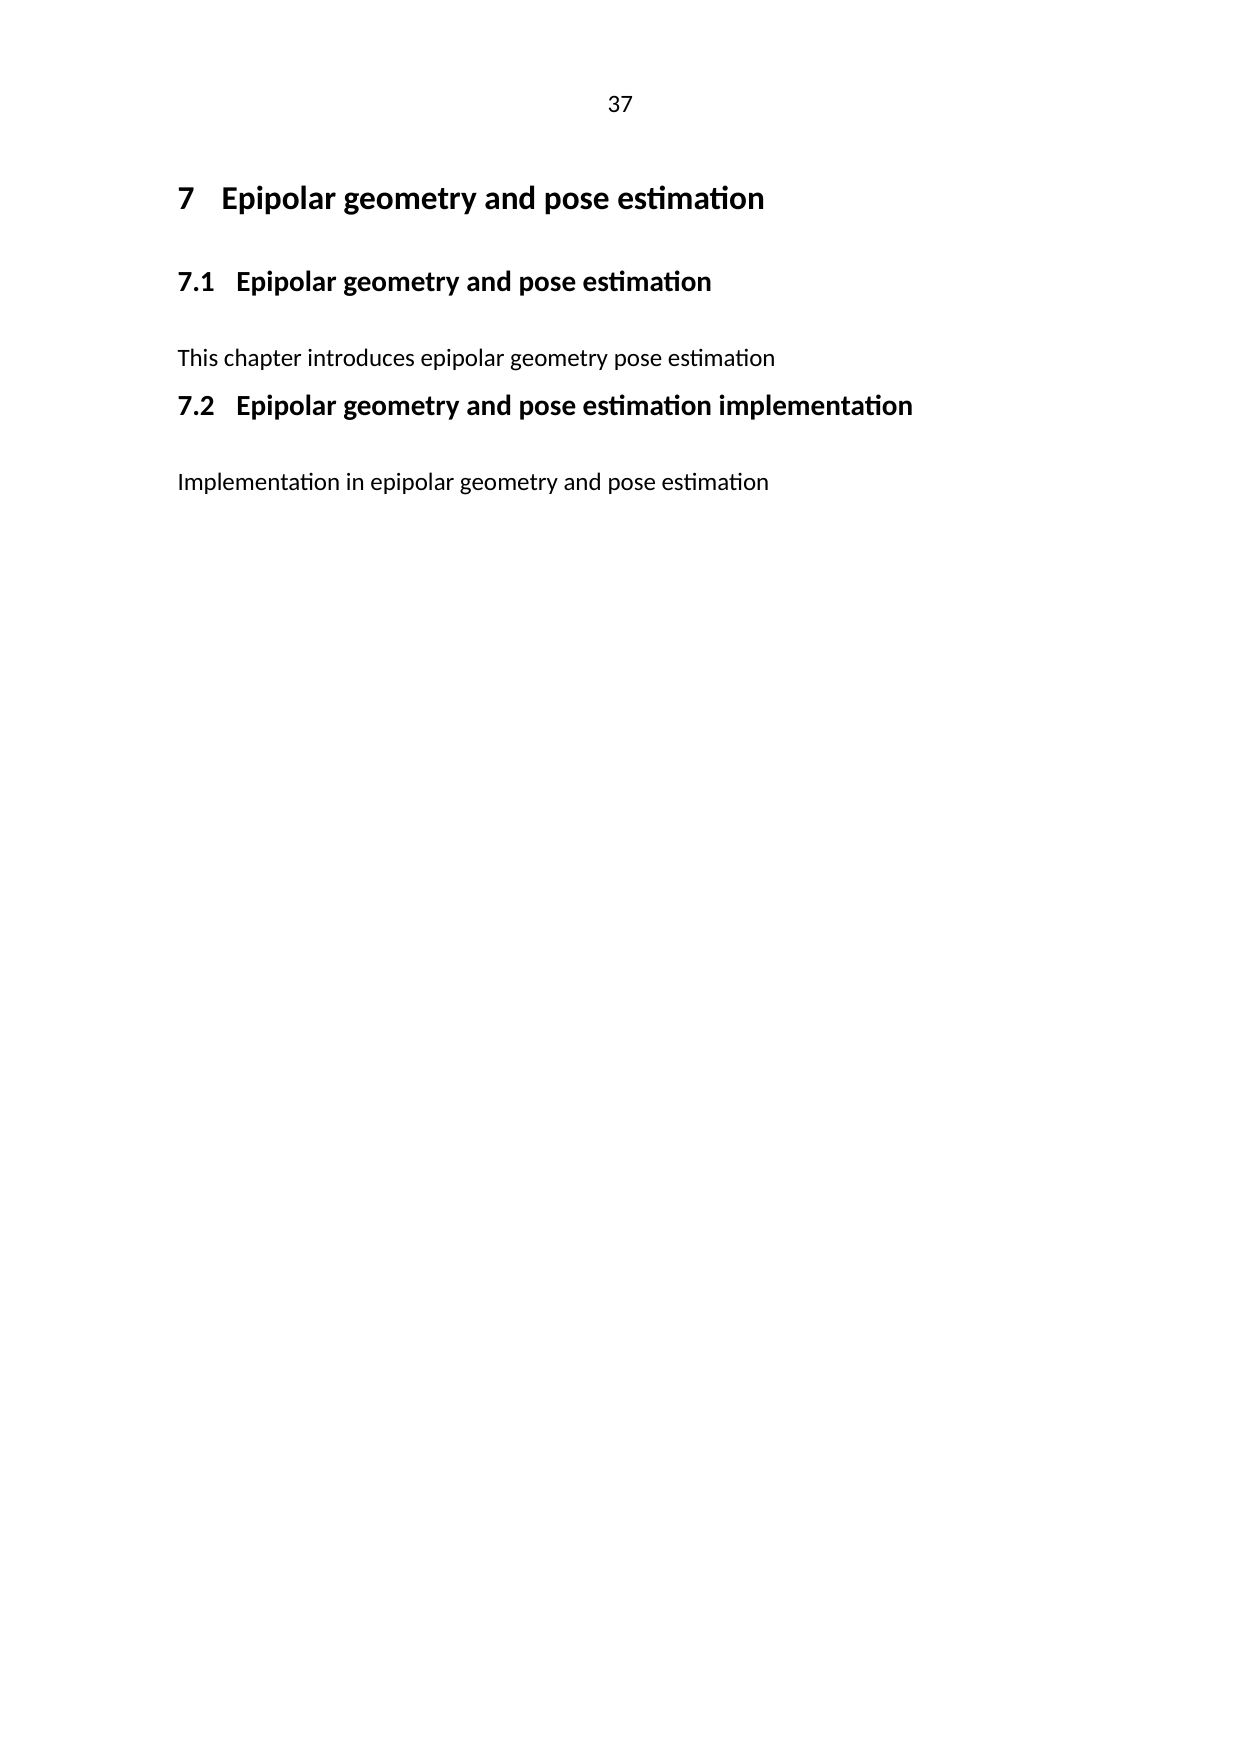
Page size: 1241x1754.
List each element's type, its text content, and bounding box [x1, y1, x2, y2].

subtitle Epipolar geometry and pose estimation [177, 263, 1063, 299]
subtitle Epipolar geometry and pose estimation implementation [177, 387, 1063, 423]
text This chapter introduces epipolar geometry pose estimation [177, 342, 1063, 372]
text Implementation in epipolar geometry and pose estimation [177, 466, 1063, 496]
subtitle Epipolar geometry and pose estimation [177, 177, 1063, 218]
